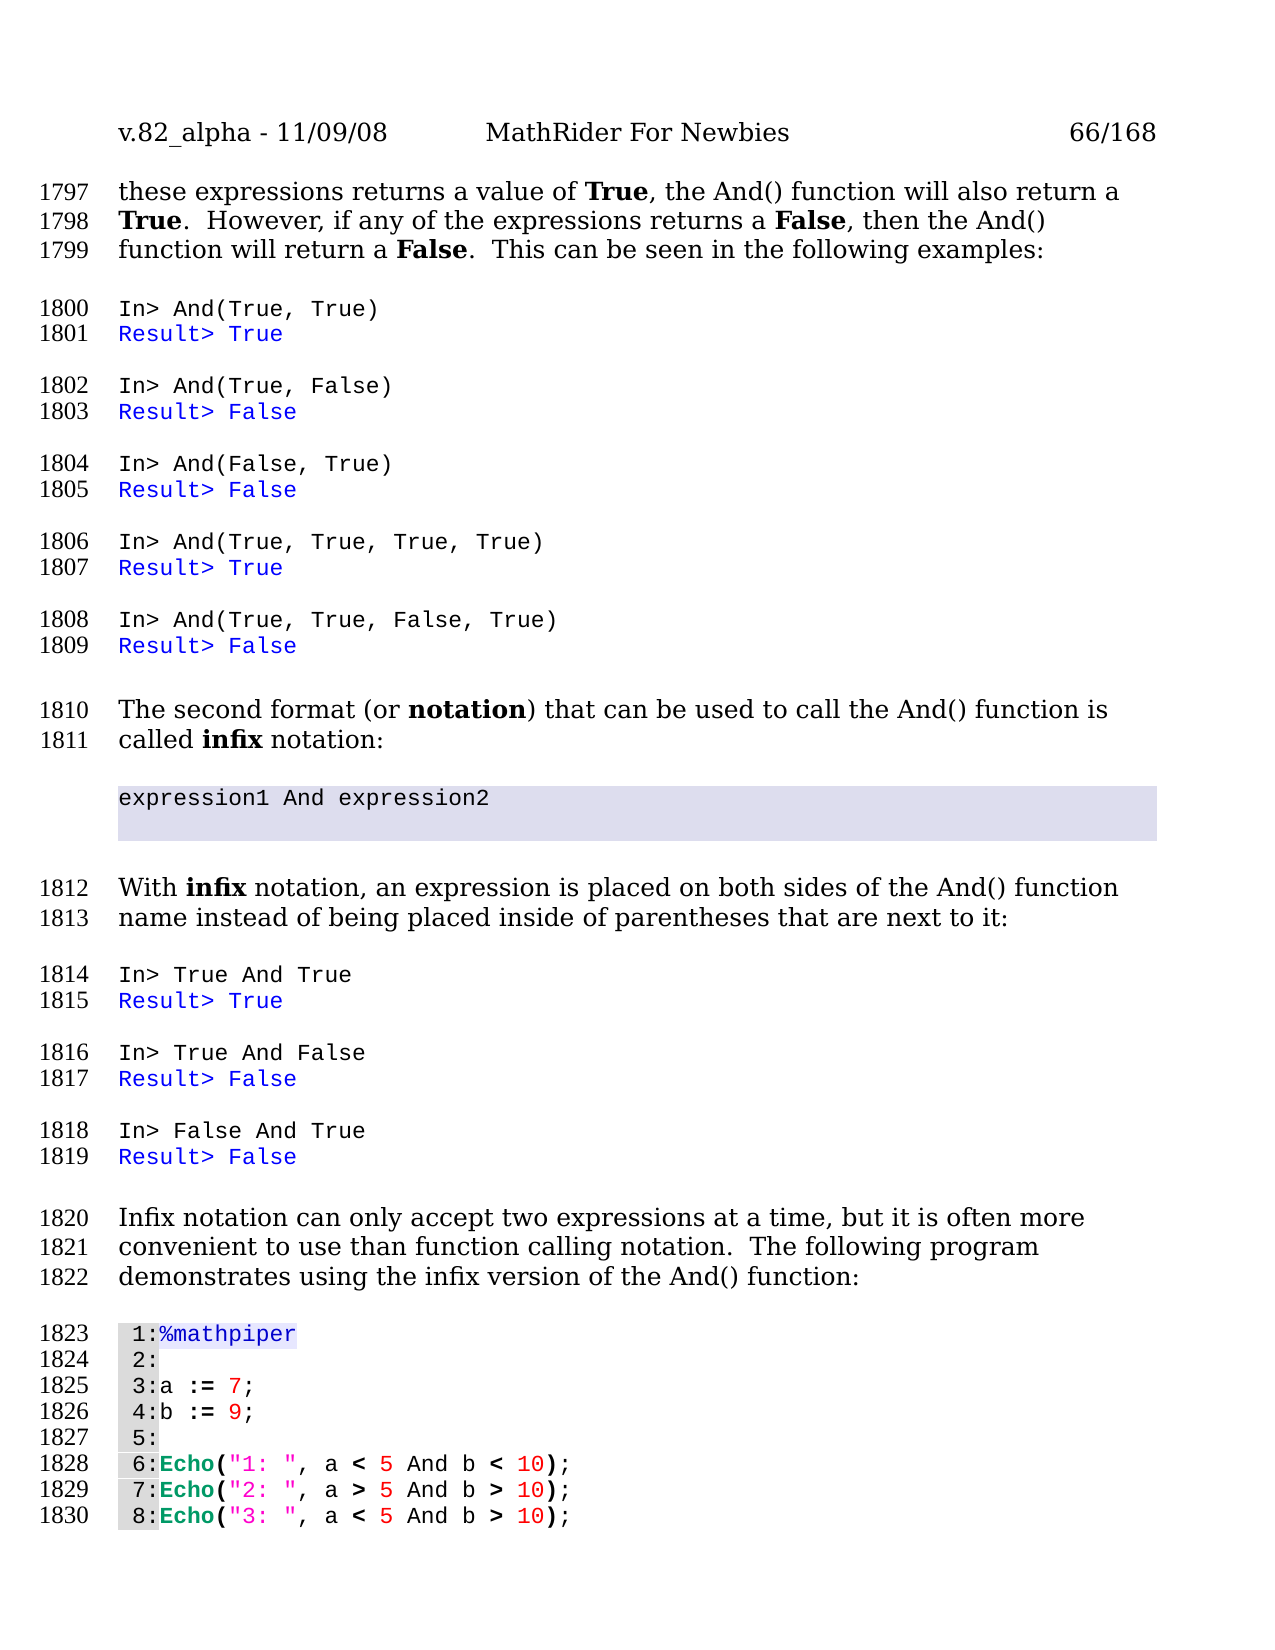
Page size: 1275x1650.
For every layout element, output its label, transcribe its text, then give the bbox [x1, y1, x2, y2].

text these expressions returns a value of True, the And() function will also return a True. However, if any of the expressions returns a False, then the And() function will return a False. This can be seen in the following examples: [118, 177, 1157, 265]
text Result> False [118, 1068, 1157, 1093]
text Result> False [118, 634, 1157, 660]
text In> And(True, True, True, True) [118, 530, 1157, 556]
text 5: [118, 1427, 1157, 1452]
text 8:Echo("3: ", a < 5 And b > 10); [118, 1504, 1157, 1530]
text 2: [118, 1349, 1157, 1375]
text In> False And True [118, 1119, 1157, 1145]
text In> And(True, True, False, True) [118, 608, 1157, 634]
text In> True And True [118, 964, 1157, 990]
text Result> True [118, 556, 1157, 582]
text Result> True [118, 323, 1157, 349]
text In> And(True, False) [118, 375, 1157, 401]
text Result> False [118, 401, 1157, 427]
text Infix notation can only accept two expressions at a time, but it is often more convenient to use than function calling notation. The following program demonstrates using the infix version of the And() function: [118, 1203, 1157, 1291]
text Result> True [118, 990, 1157, 1016]
text In> True And False [118, 1042, 1157, 1068]
text 6:Echo("1: ", a < 5 And b < 10); [118, 1452, 1157, 1478]
text 4:b := 9; [118, 1401, 1157, 1427]
text The second format (or notation) that can be used to call the And() function is called infix notation: [118, 695, 1157, 754]
text With infix notation, an expression is placed on both sides of the And() function name instead of being placed inside of parentheses that are next to it: [118, 873, 1157, 932]
table_header expression1 And expression2 [118, 786, 1157, 841]
text 7:Echo("2: ", a > 5 And b > 10); [118, 1478, 1157, 1504]
text 3:a := 7; [118, 1375, 1157, 1401]
text Result> False [118, 478, 1157, 504]
text 1:%mathpiper [118, 1323, 1157, 1349]
text Result> False [118, 1145, 1157, 1171]
text In> And(True, True) [118, 297, 1157, 323]
text In> And(False, True) [118, 452, 1157, 478]
